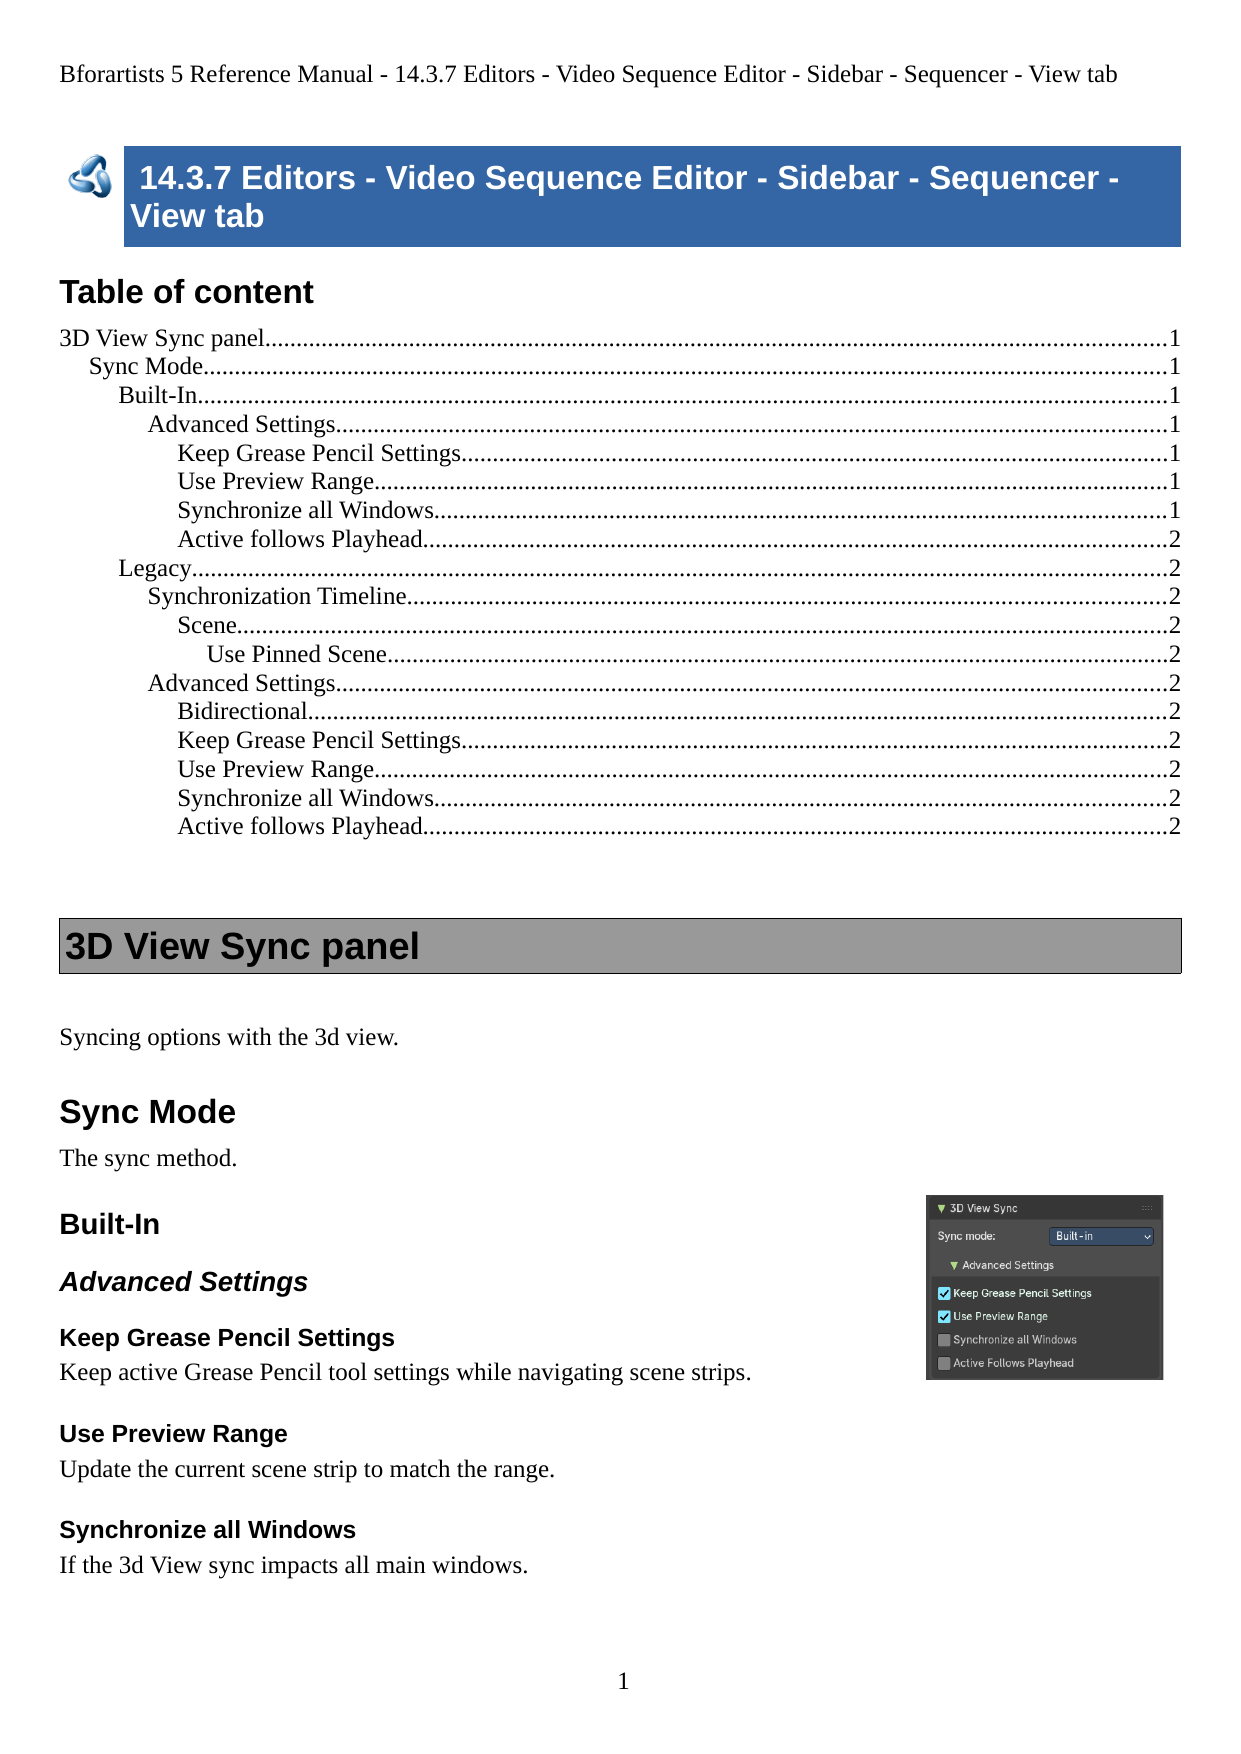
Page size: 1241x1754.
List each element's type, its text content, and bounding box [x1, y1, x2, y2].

text Use Pinned Scene 2 [206, 639, 1181, 668]
subtitle Built-In [59, 1207, 926, 1241]
subtitle Table of content [59, 272, 1181, 310]
text Active follows Playhead 2 [177, 524, 1181, 553]
text Synchronize all Windows 2 [177, 783, 1181, 811]
text Advanced Settings 2 [147, 668, 1181, 696]
text Sync Mode 1 [88, 351, 1181, 380]
text Synchronize all Windows 1 [177, 495, 1181, 524]
subtitle Sync Mode [59, 1092, 1181, 1131]
subtitle Synchronize all Windows [59, 1515, 1181, 1544]
text Advanced Settings 1 [147, 409, 1181, 438]
picture [65, 152, 114, 201]
text Scene 2 [177, 610, 1181, 639]
subtitle [1164, 1266, 1181, 1298]
text Use Preview Range 1 [177, 466, 1181, 495]
table_header 3D View Sync panel [60, 919, 1181, 973]
text If the 3d View sync impacts all main windows. [59, 1550, 1181, 1579]
subtitle Use Preview Range [59, 1419, 1181, 1447]
text Synchronization Timeline 2 [147, 581, 1181, 610]
picture [926, 1195, 1164, 1380]
text The sync method. [59, 1143, 1181, 1172]
text Keep active Grease Pencil tool settings while navigating scene strips. [59, 1357, 1181, 1386]
text Keep Grease Pencil Settings 1 [177, 438, 1181, 466]
text 3D View Sync panel 1 [59, 323, 1181, 351]
text Bidirectional 2 [177, 696, 1181, 725]
text Built-In 1 [118, 380, 1181, 409]
subtitle Keep Grease Pencil Settings [59, 1323, 926, 1351]
text Active follows Playhead 2 [177, 811, 1181, 840]
text Use Preview Range 2 [177, 754, 1181, 783]
text Keep Grease Pencil Settings 2 [177, 725, 1181, 754]
table_header [59, 146, 124, 247]
subtitle [1164, 1207, 1181, 1241]
text Legacy 2 [118, 553, 1181, 581]
text Syncing options with the 3d view. [59, 1022, 1181, 1051]
subtitle Advanced Settings [59, 1266, 926, 1298]
text Update the current scene strip to match the range. [59, 1454, 1181, 1482]
table_header 14.3.7 Editors - Video Sequence Editor - Sidebar - Sequencer - View tab [124, 146, 1181, 247]
